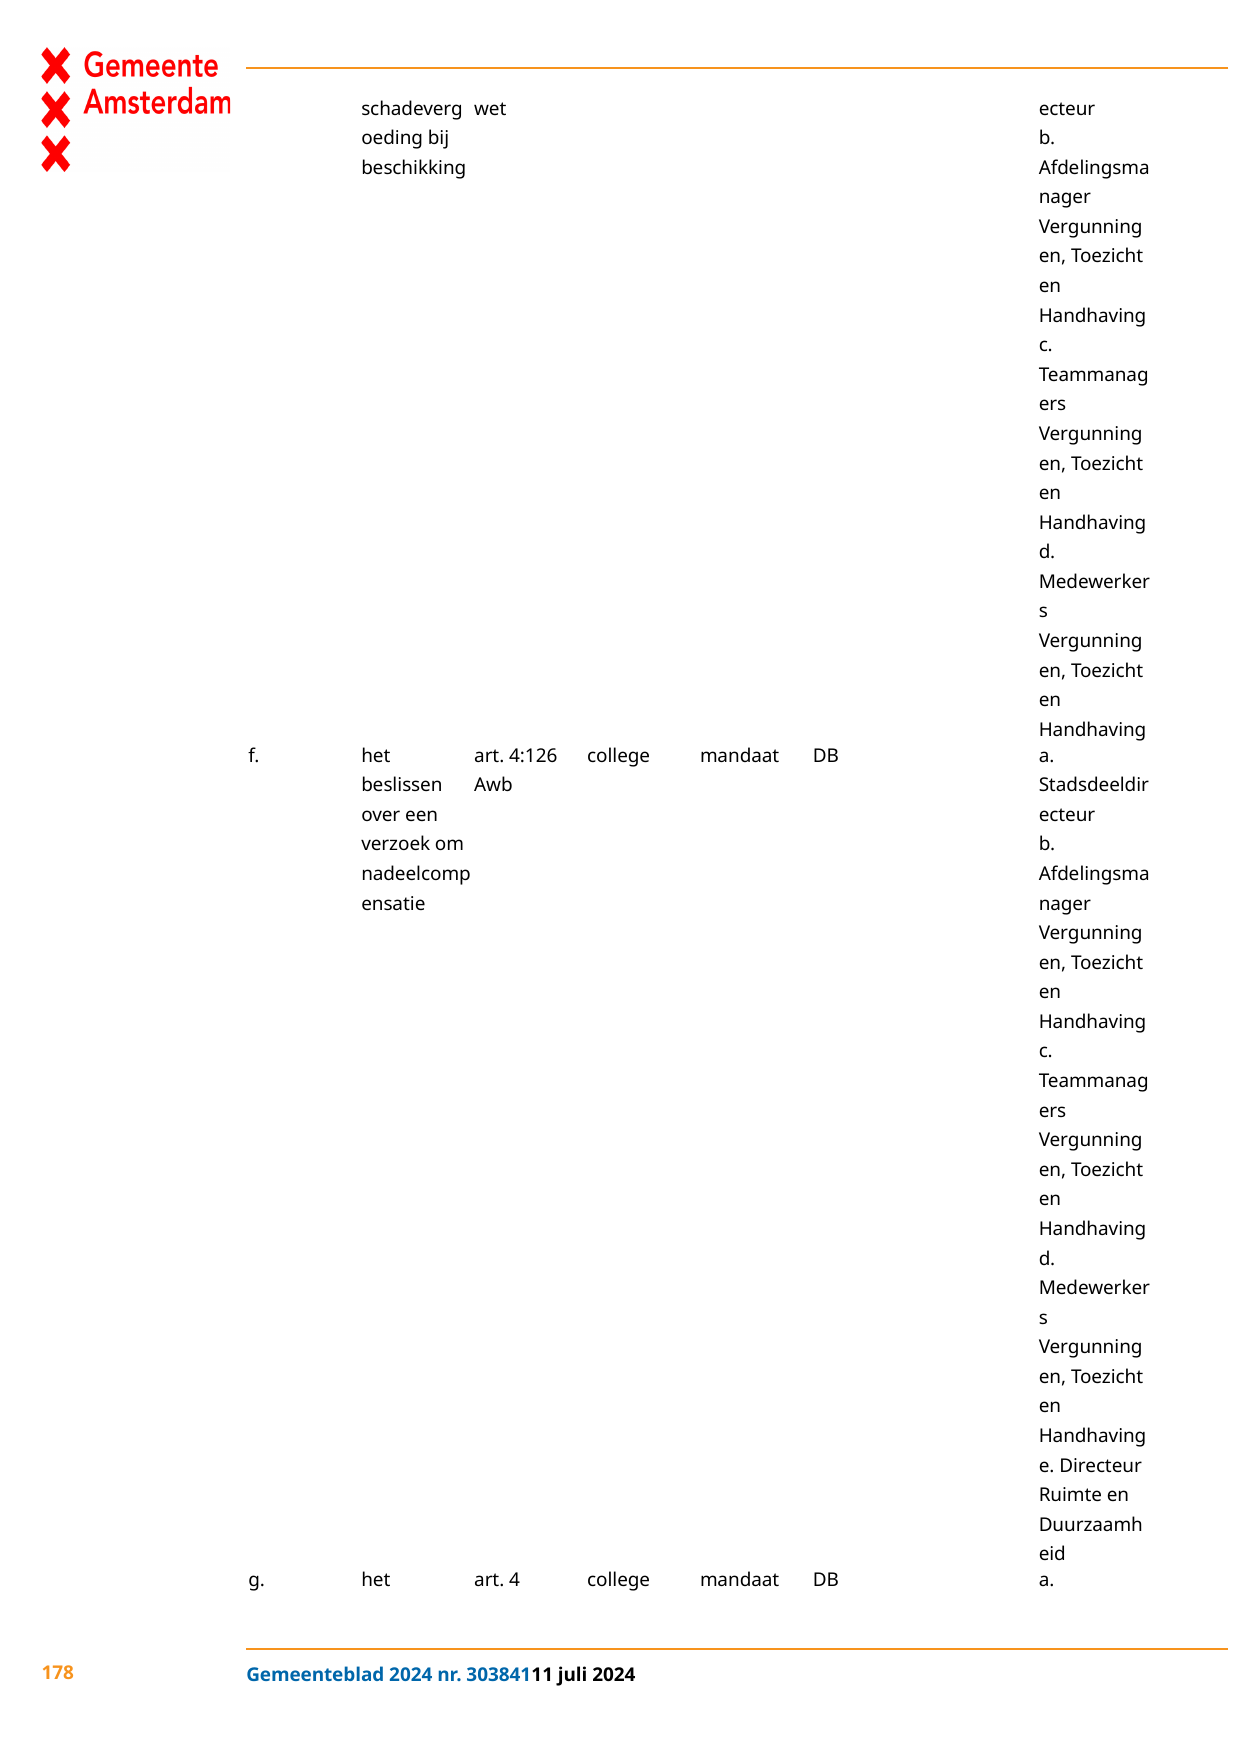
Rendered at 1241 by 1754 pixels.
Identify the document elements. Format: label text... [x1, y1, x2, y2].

table_cell [248, 95, 361, 742]
table_cell college [587, 742, 700, 1566]
table_cell [926, 742, 1038, 1566]
table_cell [926, 1566, 1038, 1592]
table_cell art. 4 [474, 1566, 587, 1592]
table_cell art. 4:126 Awb [474, 742, 587, 1566]
table_cell [813, 95, 926, 742]
table_cell [587, 95, 700, 742]
table_cell het beslissen over een verzoek om nadeelcompensatie [361, 742, 474, 1566]
table_cell a. Stadsdeeldirecteur b. Afdelingsmanager Vergunningen, Toezicht en Handhaving c. Teammanagers Vergunningen, Toezicht en Handhaving d. Medewerkers Vergunningen, Toezicht en Handhaving e. Directeur Ruimte en Duurzaamheid [1039, 742, 1152, 1566]
table_cell het [361, 1566, 474, 1592]
table_cell [926, 95, 1038, 742]
table_cell g. [248, 1566, 361, 1592]
table_cell DB [813, 742, 926, 1566]
table_cell mandaat [700, 742, 813, 1566]
table_cell [700, 95, 813, 742]
table_cell a. [1039, 1566, 1152, 1592]
table_cell ecteur b. Afdelingsmanager Vergunningen, Toezicht en Handhaving c. Teammanagers Vergunningen, Toezicht en Handhaving d. Medewerkers Vergunningen, Toezicht en Handhaving [1039, 95, 1152, 742]
table_cell DB [813, 1566, 926, 1592]
table_cell college [587, 1566, 700, 1592]
table_cell mandaat [700, 1566, 813, 1592]
table_cell f. [248, 742, 361, 1566]
table_cell wet [474, 95, 587, 742]
table_cell schadevergoeding bij beschikking [361, 95, 474, 742]
picture [41, 47, 231, 172]
